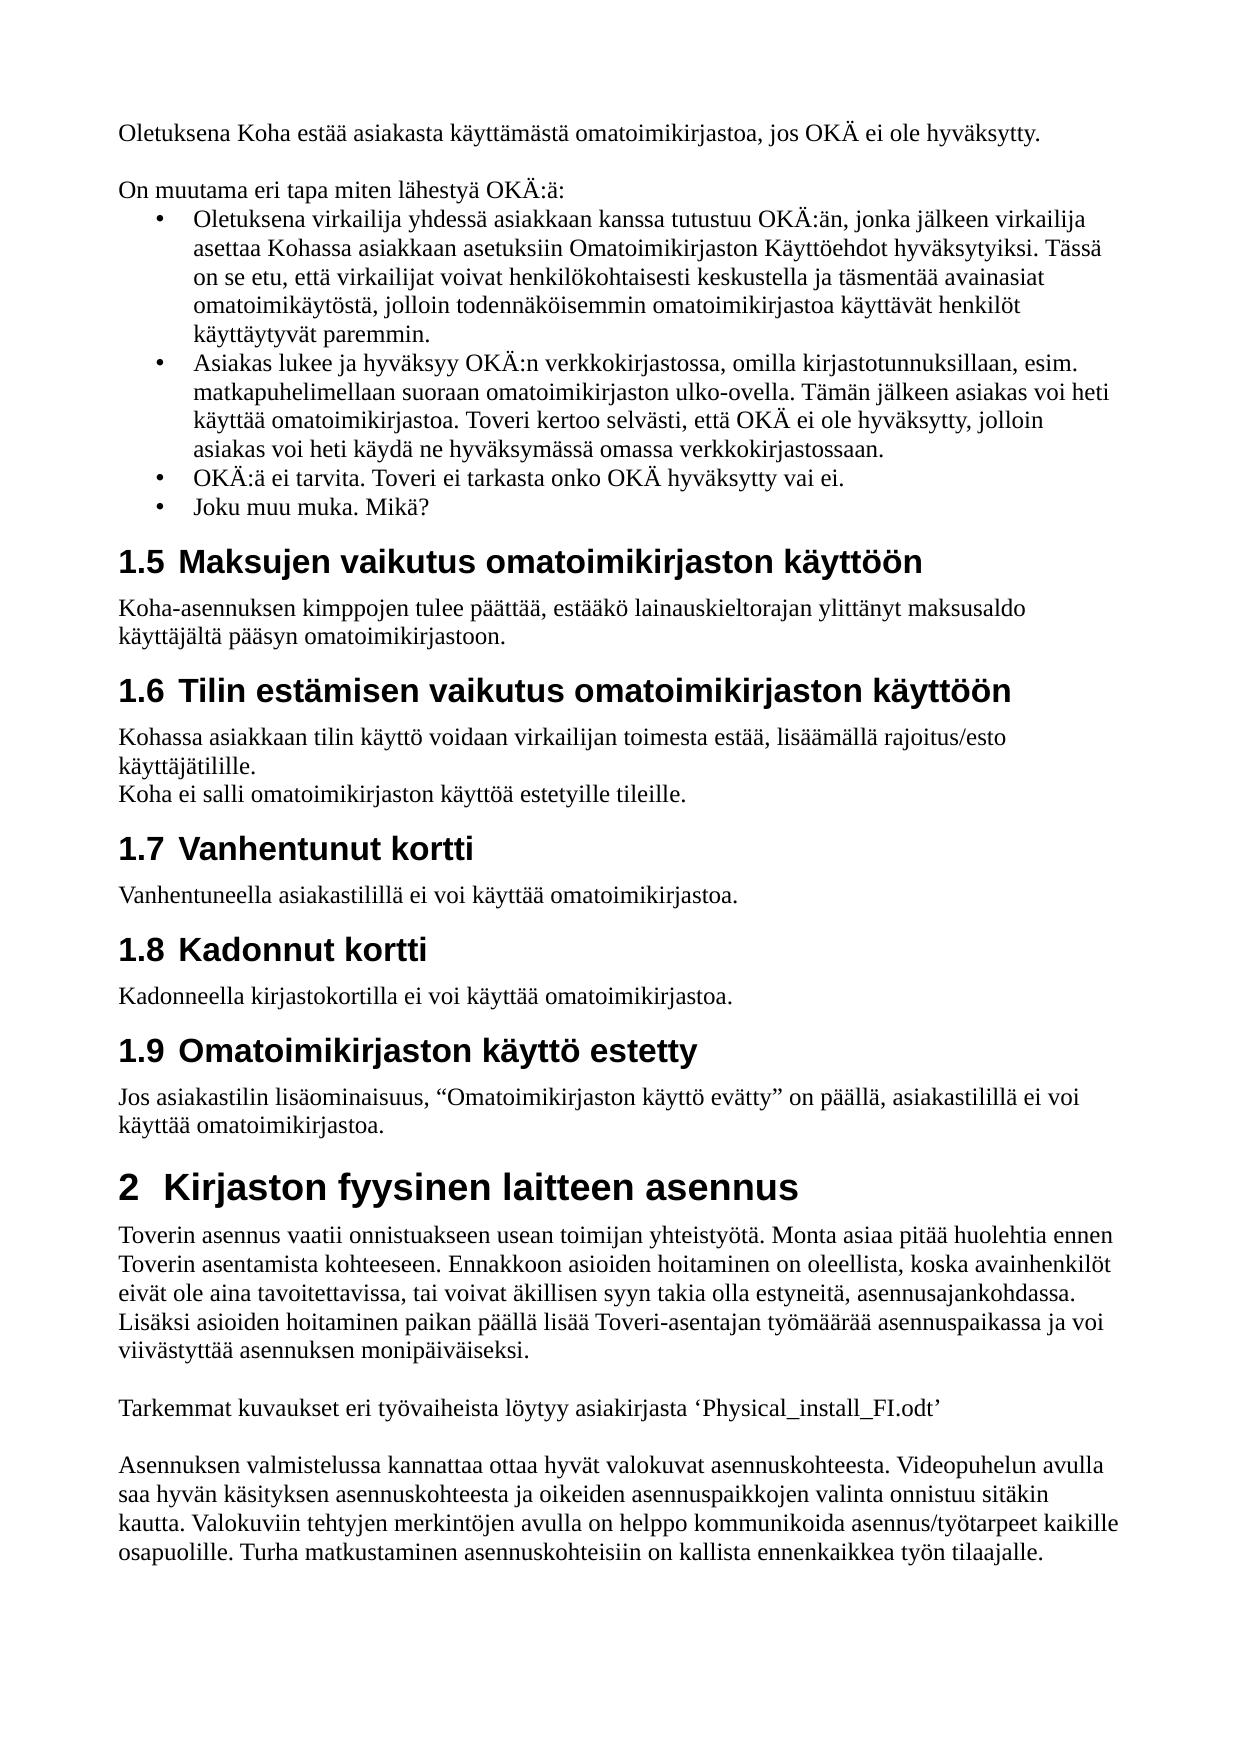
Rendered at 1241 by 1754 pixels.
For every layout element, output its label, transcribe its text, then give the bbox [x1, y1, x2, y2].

text On muutama eri tapa miten lähestyä OKÄ:ä: [118, 176, 1122, 204]
subtitle Kadonnut kortti [118, 930, 1122, 968]
list Asiakas lukee ja hyväksyy OKÄ:n verkkokirjastossa, omilla kirjastotunnuksillaan, esim. matkapuhelimellaan suoraan omatoimikirjaston ulko-ovella. Tämän jälkeen asiakas voi heti käyttää omatoimikirjastoa. Toveri kertoo selvästi, että OKÄ ei ole hyväksytty, jolloin asiakas voi heti käydä ne hyväksymässä omassa verkkokirjastossaan. [156, 348, 1122, 463]
text Vanhentuneella asiakastilillä ei voi käyttää omatoimikirjastoa. [118, 880, 1122, 909]
text Koha ei salli omatoimikirjaston käyttöä estetyille tileille. [118, 779, 1122, 808]
text Kohassa asiakkaan tilin käyttö voidaan virkailijan toimesta estää, lisäämällä rajoitus/esto käyttäjätilille. [118, 722, 1122, 779]
subtitle Tilin estämisen vaikutus omatoimikirjaston käyttöön [118, 671, 1122, 709]
text Tarkemmat kuvaukset eri työvaiheista löytyy asiakirjasta ‘Physical_install_FI.odt’ [118, 1393, 1122, 1422]
list OKÄ:ä ei tarvita. Toveri ei tarkasta onko OKÄ hyväksytty vai ei. [156, 463, 1122, 492]
list Joku muu muka. Mikä? [156, 492, 1122, 521]
subtitle Maksujen vaikutus omatoimikirjaston käyttöön [118, 541, 1122, 580]
text Koha-asennuksen kimppojen tulee päättää, estääkö lainauskieltorajan ylittänyt maksusaldo käyttäjältä pääsyn omatoimikirjastoon. [118, 593, 1122, 650]
subtitle Vanhentunut kortti [118, 829, 1122, 868]
text Oletuksena Koha estää asiakasta käyttämästä omatoimikirjastoa, jos OKÄ ei ole hyväksytty. [118, 118, 1122, 147]
text Toverin asennus vaatii onnistuakseen usean toimijan yhteistyötä. Monta asiaa pitää huolehtia ennen Toverin asentamista kohteeseen. Ennakkoon asioiden hoitaminen on oleellista, koska avainhenkilöt eivät ole aina tavoitettavissa, tai voivat äkillisen syyn takia olla estyneitä, asennusajankohdassa. Lisäksi asioiden hoitaminen paikan päällä lisää Toveri-asentajan työmäärää asennuspaikassa ja voi viivästyttää asennuksen monipäiväiseksi. [118, 1220, 1122, 1364]
text Kadonneella kirjastokortilla ei voi käyttää omatoimikirjastoa. [118, 981, 1122, 1010]
text Jos asiakastilin lisäominaisuus, “Omatoimikirjaston käyttö evätty” on päällä, asiakastilillä ei voi käyttää omatoimikirjastoa. [118, 1082, 1122, 1139]
text Asennuksen valmistelussa kannattaa ottaa hyvät valokuvat asennuskohteesta. Videopuhelun avulla saa hyvän käsityksen asennuskohteesta ja oikeiden asennuspaikkojen valinta onnistuu sitäkin kautta. Valokuviin tehtyjen merkintöjen avulla on helppo kommunikoida asennus/työtarpeet kaikille osapuolille. Turha matkustaminen asennuskohteisiin on kallista ennenkaikkea työn tilaajalle. [118, 1450, 1122, 1565]
subtitle Omatoimikirjaston käyttö estetty [118, 1031, 1122, 1069]
list Oletuksena virkailija yhdessä asiakkaan kanssa tutustuu OKÄ:än, jonka jälkeen virkailija asettaa Kohassa asiakkaan asetuksiin Omatoimikirjaston Käyttöehdot hyväksytyiksi. Tässä on se etu, että virkailijat voivat henkilökohtaisesti keskustella ja täsmentää avainasiat omatoimikäytöstä, jolloin todennäköisemmin omatoimikirjastoa käyttävät henkilöt käyttäytyvät paremmin. [156, 204, 1122, 348]
subtitle Kirjaston fyysinen laitteen asennus [118, 1164, 1122, 1208]
